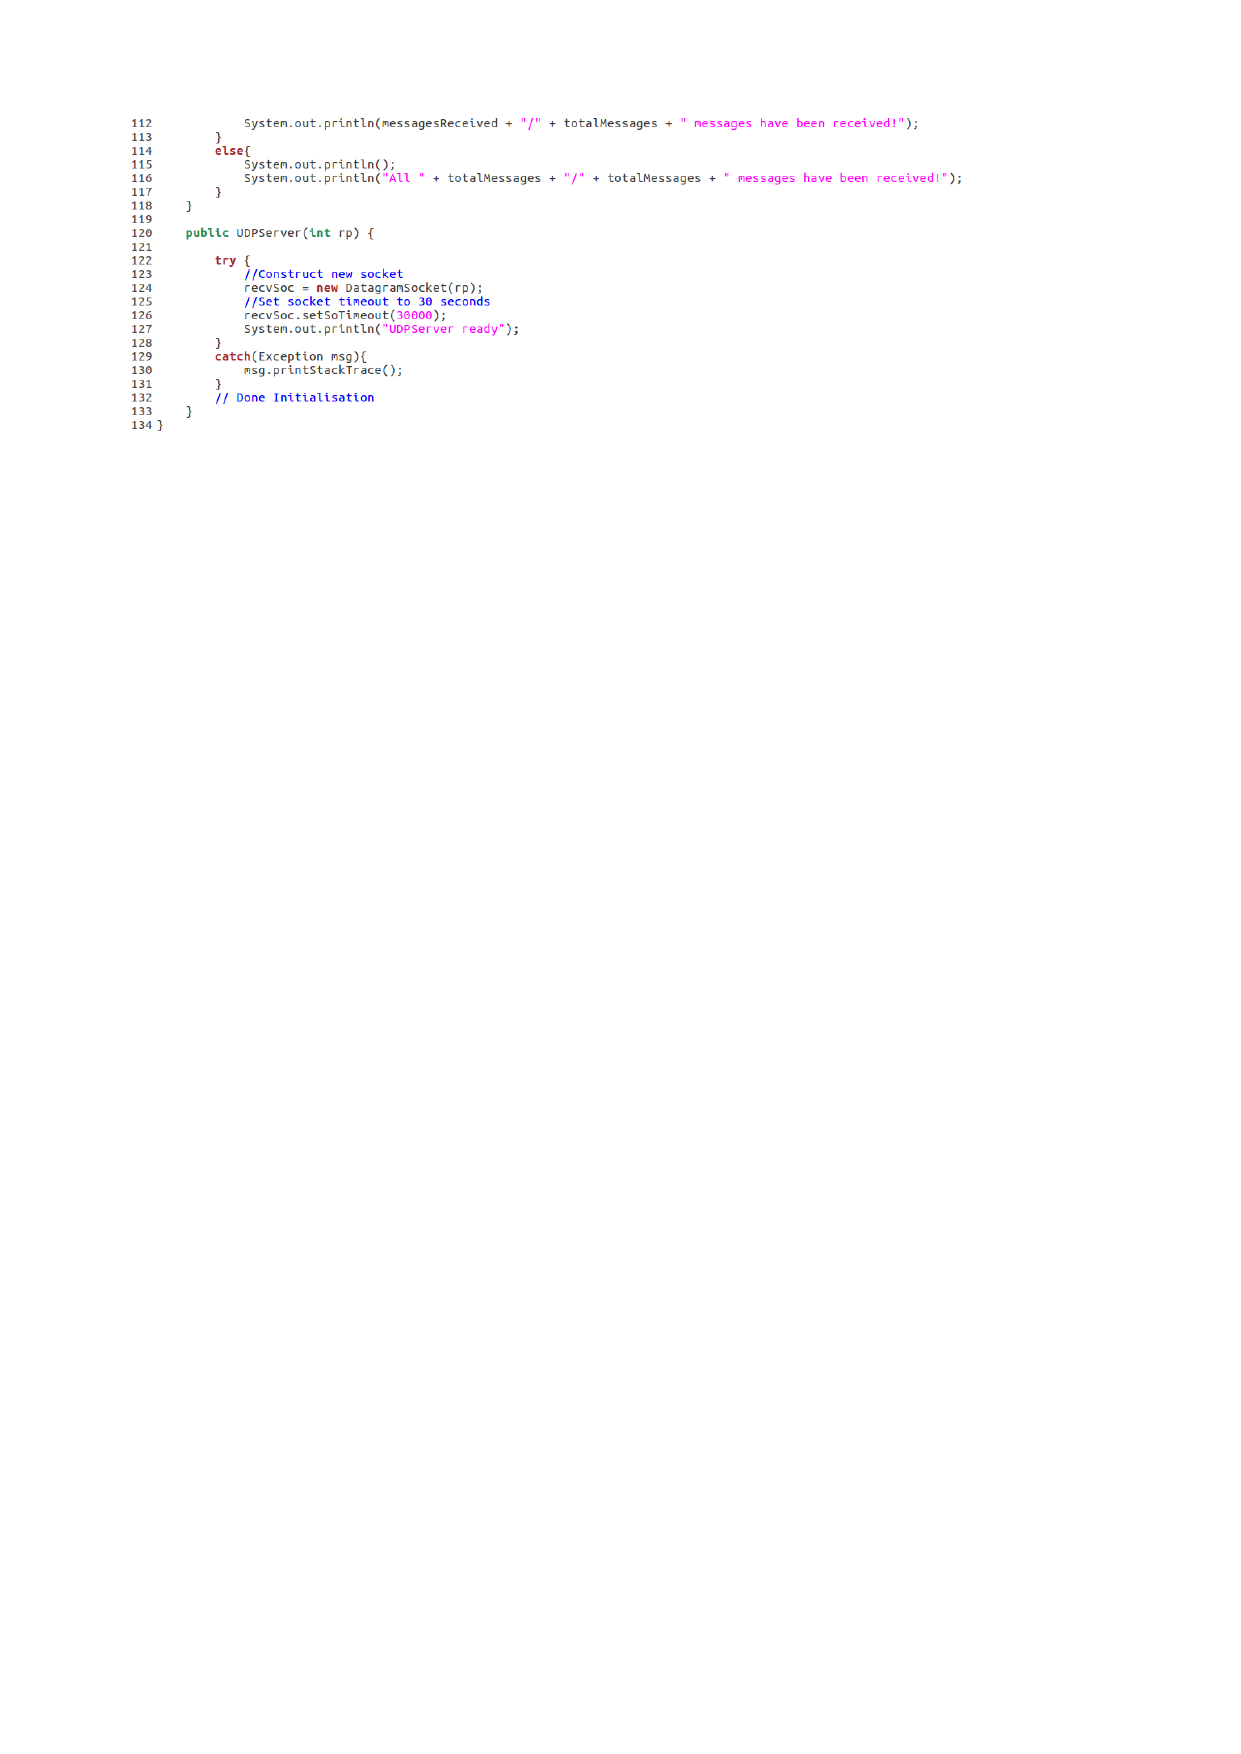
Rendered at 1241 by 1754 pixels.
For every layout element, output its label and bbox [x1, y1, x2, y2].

picture [128, 118, 971, 431]
